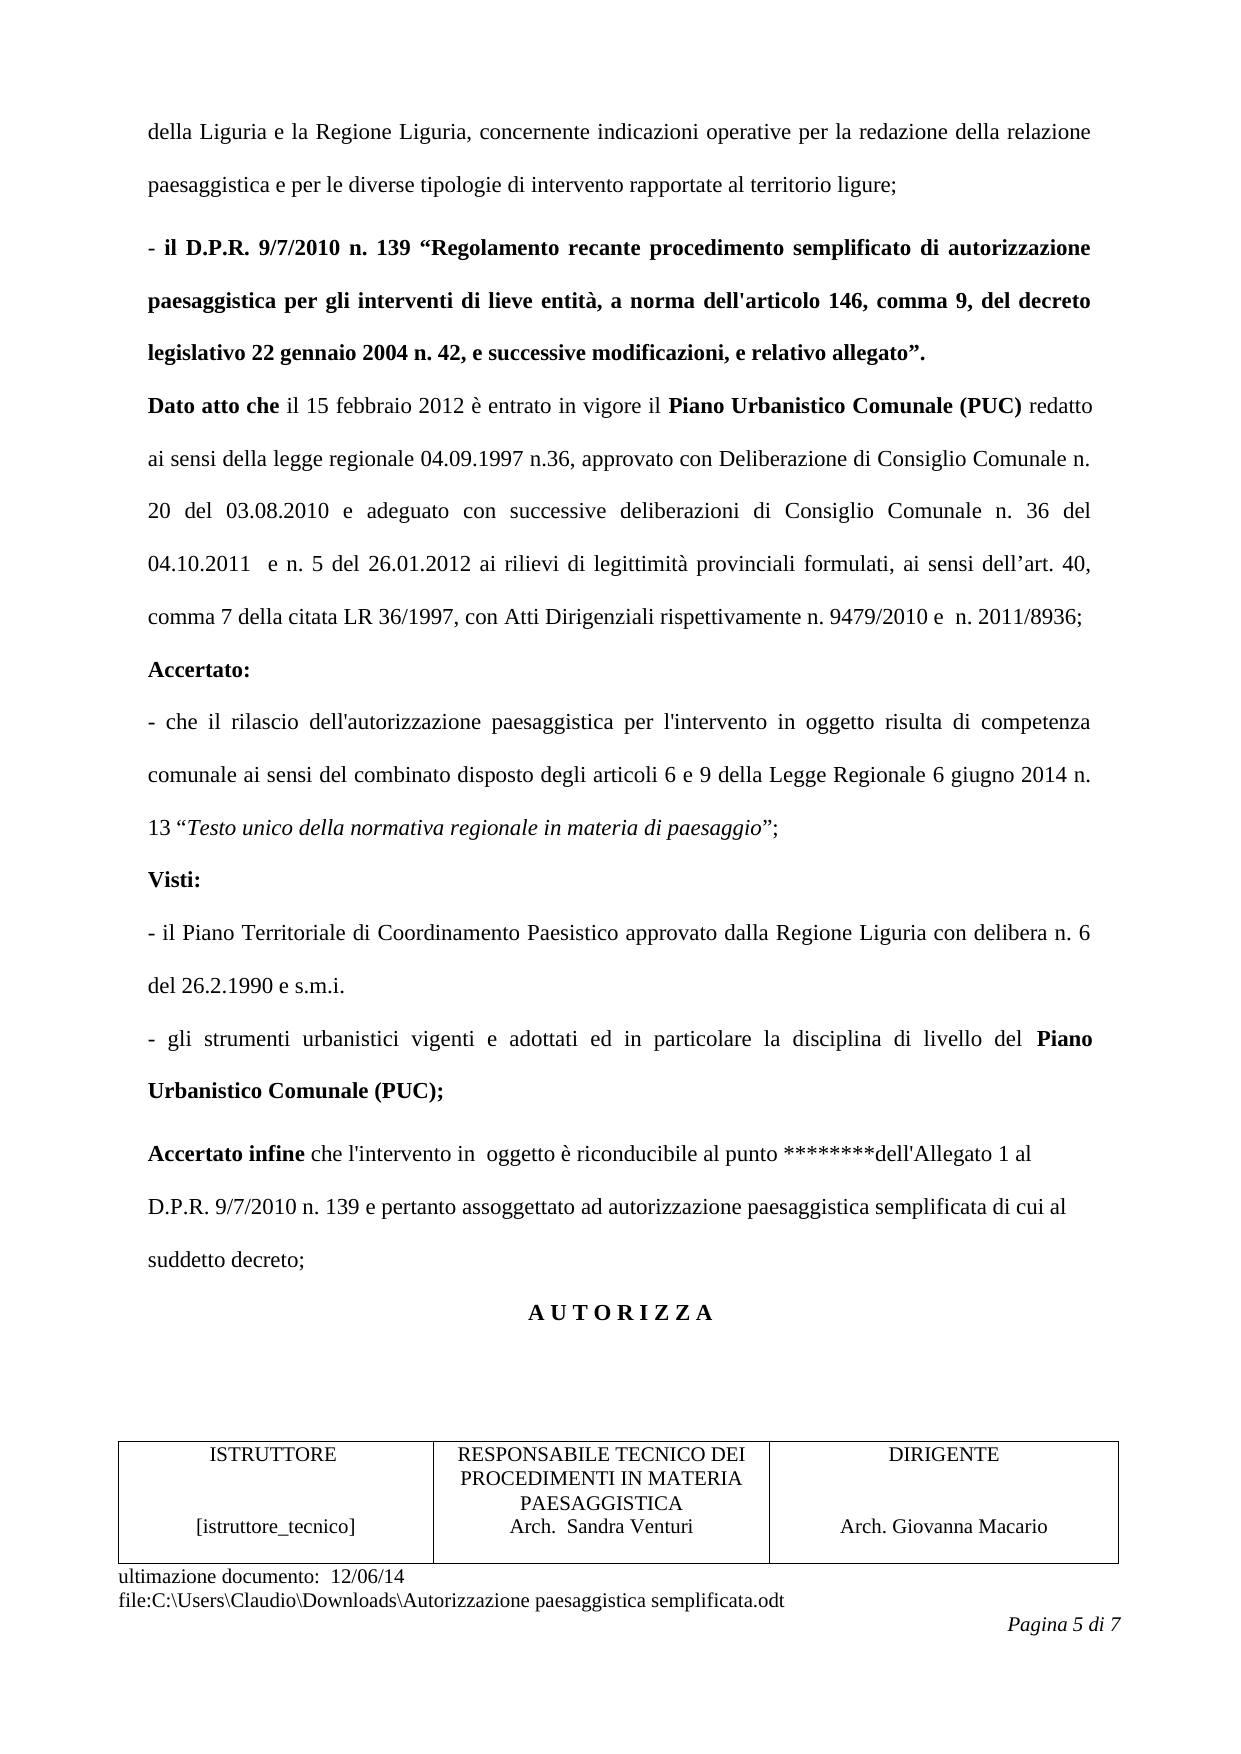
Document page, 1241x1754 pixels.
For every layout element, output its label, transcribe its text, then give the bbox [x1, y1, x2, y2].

text - il D.P.R. 9/7/2010 n. 139 “Regolamento recante procedimento semplificato di autorizzazione paesaggistica per gli interventi di lieve entità, a norma dell'articolo 146, comma 9, del decreto legislativo 22 gennaio 2004 n. 42, e successive modificazioni, e relativo allegato”. [148, 234, 1092, 366]
text - gli strumenti urbanistici vigenti e adottati ed in particolare la disciplina di livello del Piano Urbanistico Comunale (PUC); [148, 1024, 1093, 1104]
text Visti: [148, 866, 1093, 893]
text Dato atto che il 15 febbraio 2012 è entrato in vigore il Piano Urbanistico Comunale (PUC) redatto ai sensi della legge regionale 04.09.1997 n.36, approvato con Deliberazione di Consiglio Comunale n. 20 del 03.08.2010 e adeguato con successive deliberazioni di Consiglio Comunale n. 36 del 04.10.2011 e n. 5 del 26.01.2012 ai rilievi di legittimità provinciali formulati, ai sensi dell’art. 40, comma 7 della citata LR 36/1997, con Atti Dirigenziali rispettivamente n. 9479/2010 e n. 2011/8936; [148, 392, 1093, 629]
text A U T O R I Z Z A [148, 1298, 1093, 1325]
text Accertato infine che l'intervento in oggetto è riconducibile al punto ********dell'Allegato 1 al D.P.R. 9/7/2010 n. 139 e pertanto assoggettato ad autorizzazione paesaggistica semplificata di cui al suddetto decreto; [148, 1140, 1092, 1272]
text - il Piano Territoriale di Coordinamento Paesistico approvato dalla Regione Liguria con delibera n. 6 del 26.2.1990 e s.m.i. [148, 919, 1093, 998]
text Accertato: [148, 656, 1093, 682]
text - che il rilascio dell'autorizzazione paesaggistica per l'intervento in oggetto risulta di competenza comunale ai sensi del combinato disposto degli articoli 6 e 9 della Legge Regionale 6 giugno 2014 n. 13 “Testo unico della normativa regionale in materia di paesaggio”; [148, 708, 1093, 840]
text della Liguria e la Regione Liguria, concernente indicazioni operative per la redazione della relazione paesaggistica e per le diverse tipologie di intervento rapportate al territorio ligure; [148, 118, 1093, 197]
